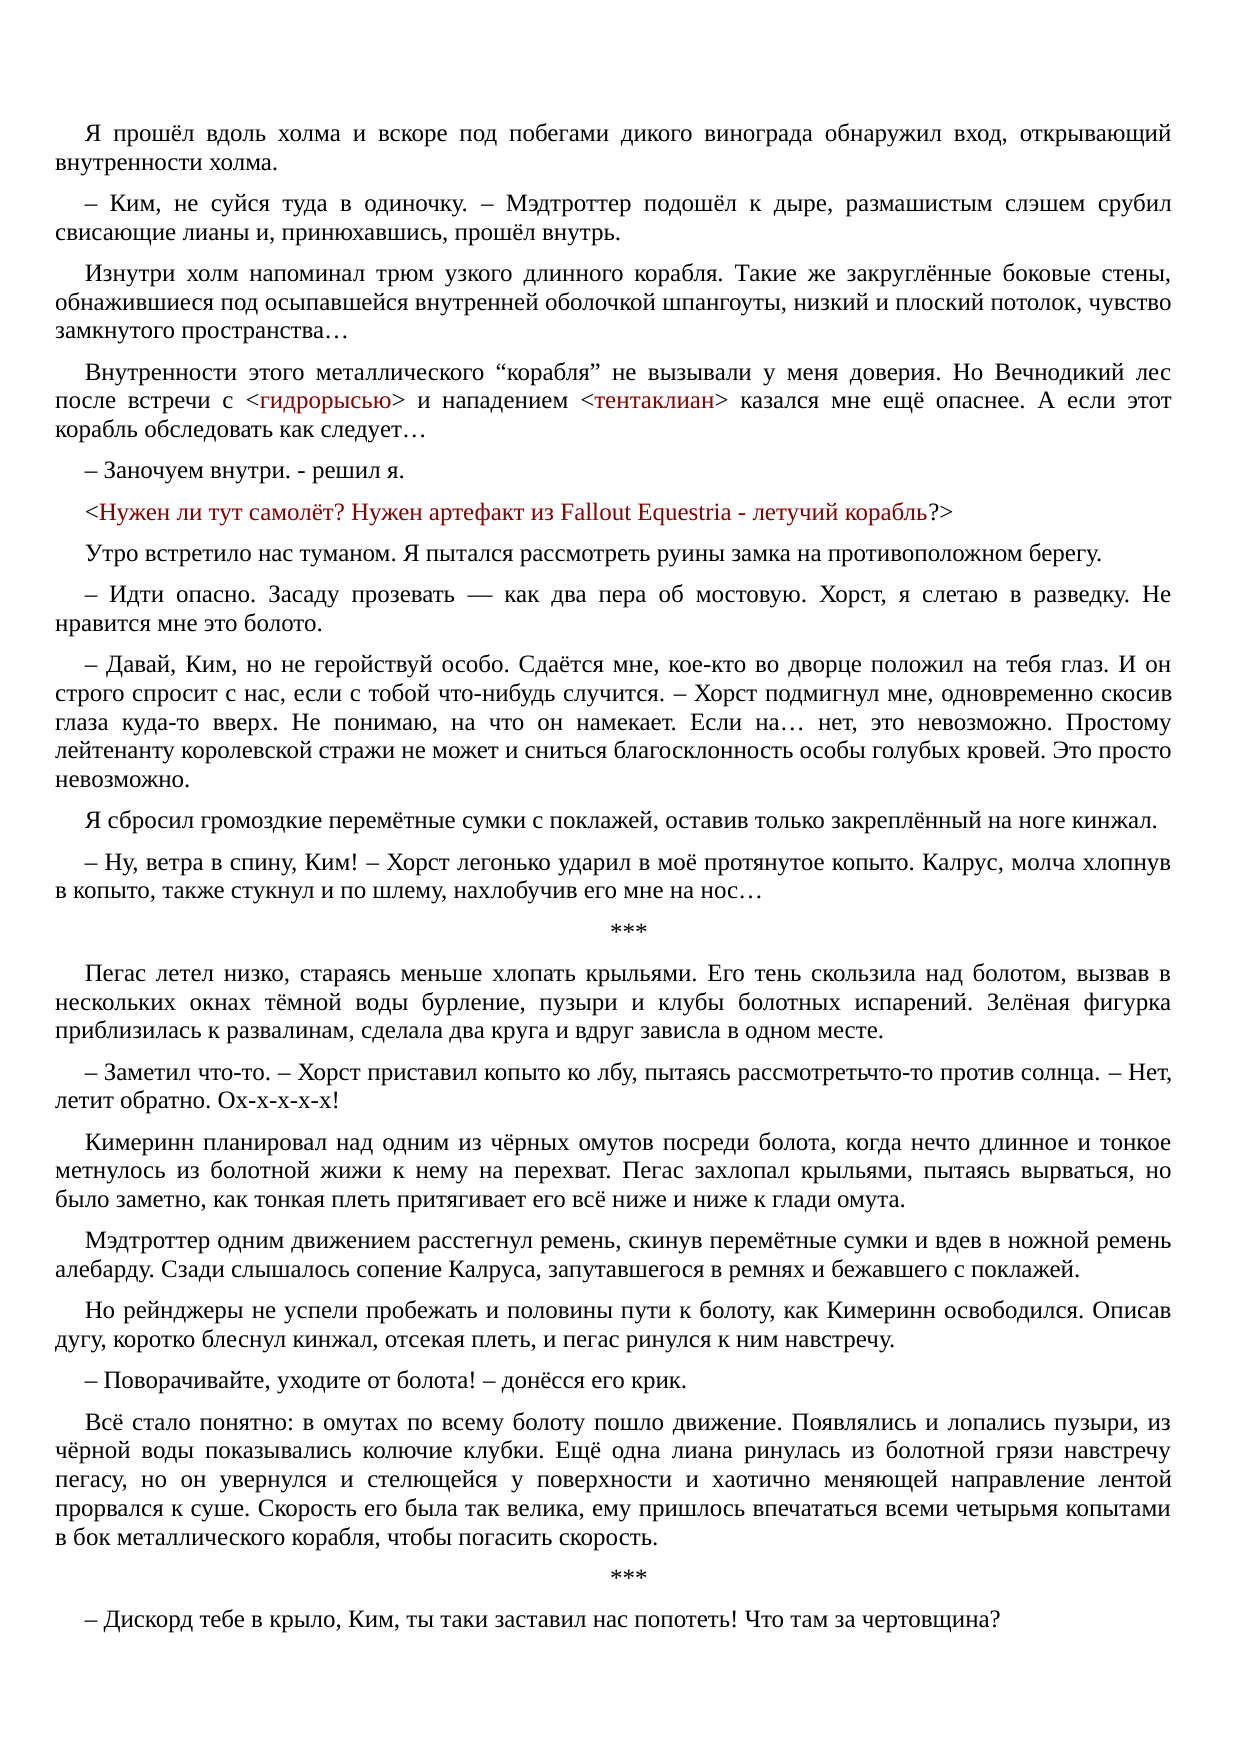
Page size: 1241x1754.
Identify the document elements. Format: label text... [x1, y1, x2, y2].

text Я прошёл вдоль холма и вскоре под побегами дикого винограда обнаружил вход, открывающий внутренности холма. [55, 118, 1172, 176]
text – Поворачивайте, уходите от болота! – донёсся его крик. [55, 1366, 1172, 1394]
text – Ким, не суйся туда в одиночку. – Мэдтроттер подошёл к дыре, размашистым слэшем срубил свисающие лианы и, принюхавшись, прошёл внутрь. [55, 188, 1172, 246]
text Я сбросил громоздкие перемётные сумки с поклажей, оставив только закреплённый на ноге кинжал. [55, 806, 1172, 834]
text Всё стало понятно: в омутах по всему болоту пошло движение. Появлялись и лопались пузыри, из чёрной воды показывались колючие клубки. Ещё одна лиана ринулась из болотной грязи навстречу пегасу, но он увернулся и стелющейся у поверхности и хаотично меняющей направление лентой прорвался к суше. Скорость его была так велика, ему пришлось впечататься всеми четырьмя копытами в бок металлического корабля, чтобы погасить скорость. [55, 1407, 1172, 1551]
text – Давай, Ким, но не геройствуй особо. Сдаётся мне, кое-кто во дворце положил на тебя глаз. И он строго спросит с нас, если с тобой что-нибудь случится. – Хорст подмигнул мне, одновременно скосив глаза куда-то вверх. Не понимаю, на что он намекает. Если на… нет, это невозможно. Простому лейтенанту королевской стражи не может и сниться благосклонность особы голубых кровей. Это просто невозможно. [55, 649, 1172, 793]
text Изнутри холм напоминал трюм узкого длинного корабля. Такие же закруглённые боковые стены, обнажившиеся под осыпавшейся внутренней оболочкой шпангоуты, низкий и плоский потолок, чувство замкнутого пространства… [55, 258, 1172, 344]
text Кимеринн планировал над одним из чёрных омутов посреди болота, когда нечто длинное и тонкое метнулось из болотной жижи к нему на перехват. Пегас захлопал крыльями, пытаясь вырваться, но было заметно, как тонкая плеть притягивает его всё ниже и ниже к глади омута. [55, 1127, 1172, 1213]
text – Заметил что-то. – Хорст приставил копыто ко лбу, пытаясь рассмотретьчто-то против солнца. – Нет, летит обратно. Ох-х-х-х-х! [55, 1057, 1172, 1114]
text Пегас летел низко, стараясь меньше хлопать крыльями. Его тень скользила над болотом, вызвав в нескольких окнах тёмной воды бурление, пузыри и клубы болотных испарений. Зелёная фигурка приблизилась к развалинам, сделала два круга и вдруг зависла в одном месте. [55, 958, 1172, 1044]
text Но рейнджеры не успели пробежать и половины пути к болоту, как Кимеринн освободился. Описав дугу, коротко блеснул кинжал, отсекая плеть, и пегас ринулся к ним навстречу. [55, 1296, 1172, 1353]
text – Идти опасно. Засаду прозевать — как два пера об мостовую. Хорст, я слетаю в разведку. Не нравится мне это болото. [55, 579, 1172, 637]
text *** [55, 1563, 1172, 1592]
text Мэдтроттер одним движением расстегнул ремень, скинув перемётные сумки и вдев в ножной ремень алебарду. Сзади слышалось сопение Калруса, запутавшегося в ремнях и бежавшего с поклажей. [55, 1226, 1172, 1283]
text – Ну, ветра в спину, Ким! – Хорст легонько ударил в моё протянутое копыто. Калрус, молча хлопнув в копыто, также стукнул и по шлему, нахлобучив его мне на нос… [55, 847, 1172, 904]
text Утро встретило нас туманом. Я пытался рассмотреть руины замка на противоположном берегу. [55, 538, 1172, 567]
text – Заночуем внутри. - решил я. [55, 456, 1172, 484]
text <Нужен ли тут самолёт? Нужен артефакт из Fallout Equestria - летучий корабль?> [55, 497, 1172, 526]
text Внутренности этого металлического “корабля” не вызывали у меня доверия. Но Вечнодикий лес после встречи с <гидрорысью> и нападением <тентаклиан> казался мне ещё опаснее. А если этот корабль обследовать как следует… [55, 357, 1172, 443]
text *** [55, 917, 1172, 946]
text – Дискорд тебе в крыло, Ким, ты таки заставил нас попотеть! Что там за чертовщина? [55, 1604, 1172, 1633]
